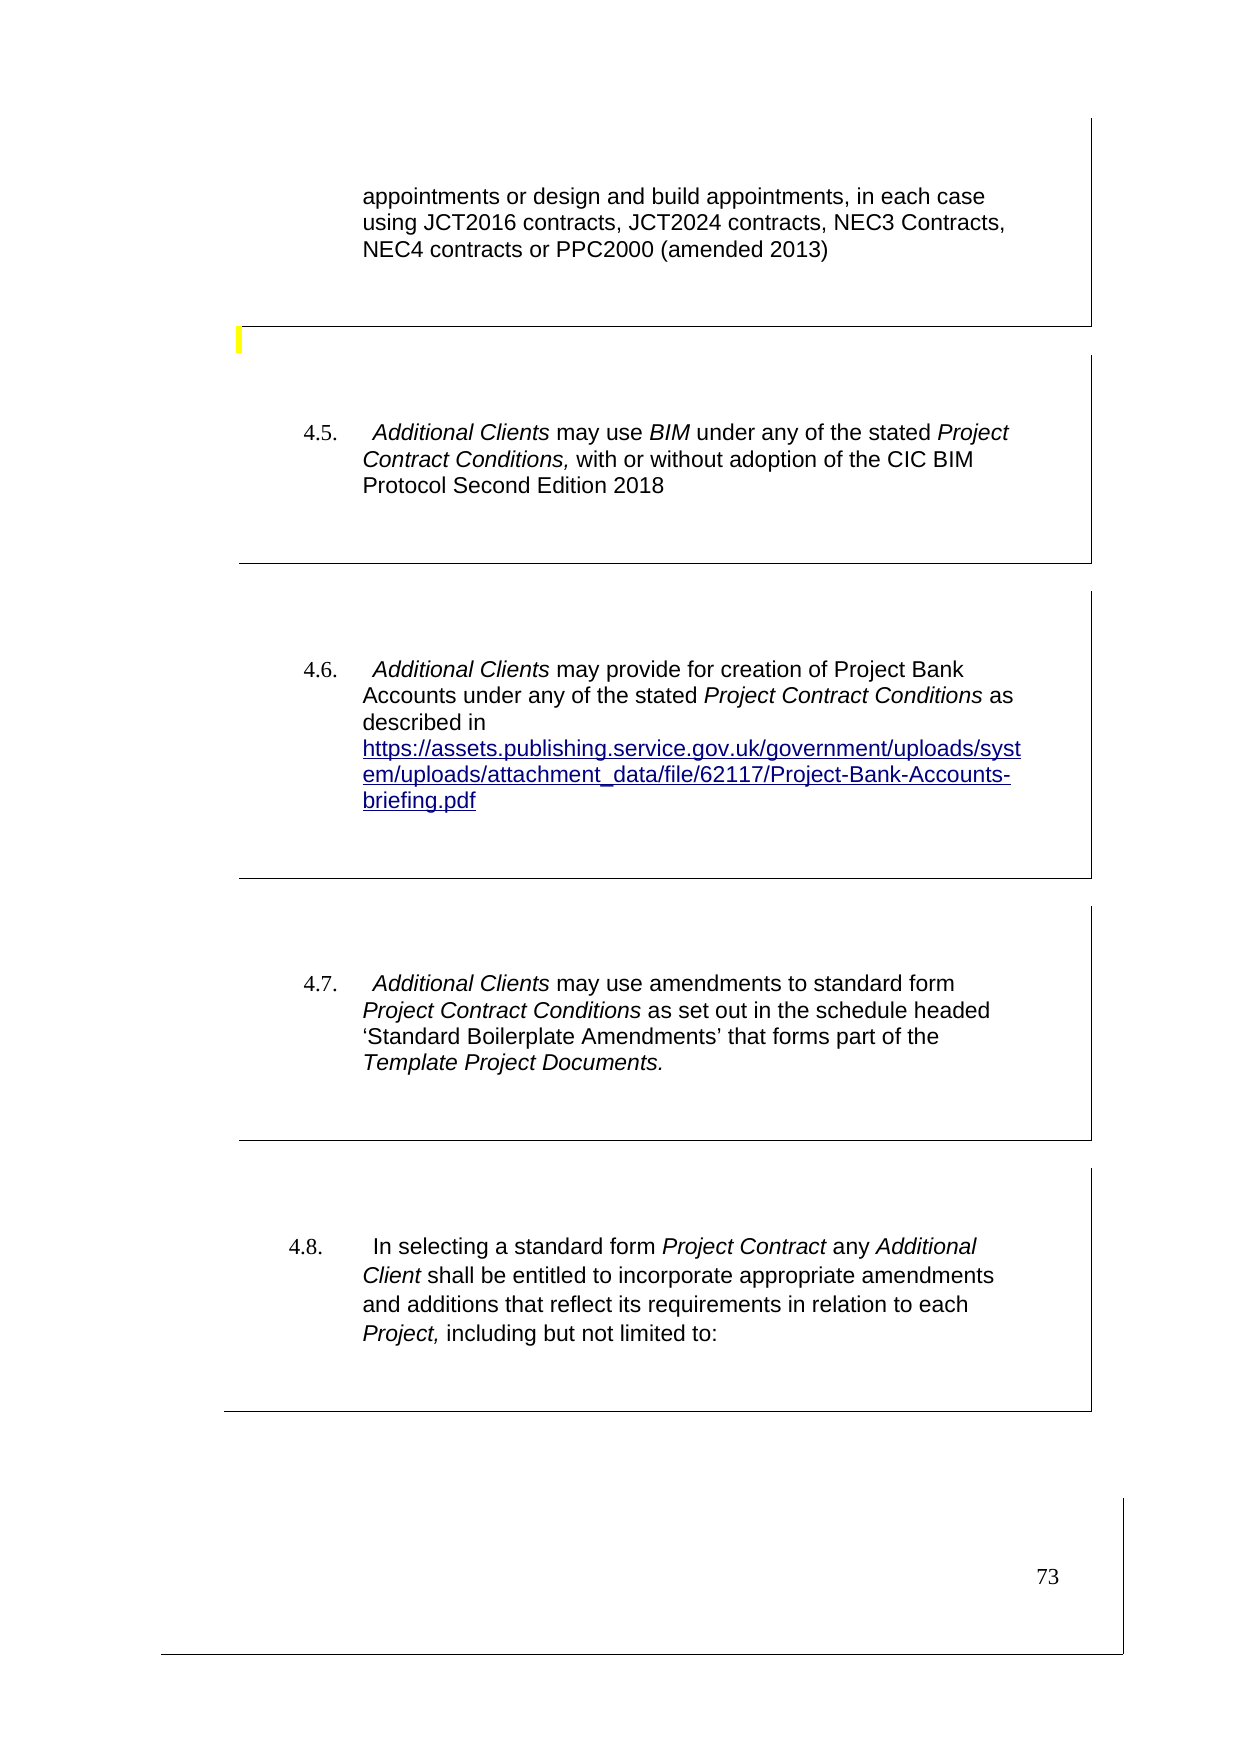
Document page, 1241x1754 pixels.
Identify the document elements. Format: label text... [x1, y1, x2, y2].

list In selecting a standard form Project Contract any Additional Client shall be entitled to incorporate appropriate amendments and additions that reflect its requirements in relation to each Project, including but not limited to: [224, 1168, 1091, 1411]
list Additional Clients may use amendments to standard form Project Contract Conditions as set out in the schedule headed ‘Standard Boilerplate Amendments’ that forms part of the Template Project Documents. [239, 906, 1091, 1140]
list Additional Clients may use BIM under any of the stated Project Contract Conditions, with or without adoption of the CIC BIM Protocol Second Edition 2018 [239, 354, 1092, 563]
list appointments or design and build appointments, in each case using JCT2016 contracts, JCT2024 contracts, NEC3 Contracts, NEC4 contracts or PPC2000 (amended 2013) [239, 118, 1091, 326]
list Additional Clients may provide for creation of Project Bank Accounts under any of the stated Project Contract Conditions as described in https://assets.publishing.service.gov.uk/government/uploads/system/uploads/attachment_data/file/62117/Project-Bank-Accounts-briefing.pdf [239, 591, 1091, 878]
